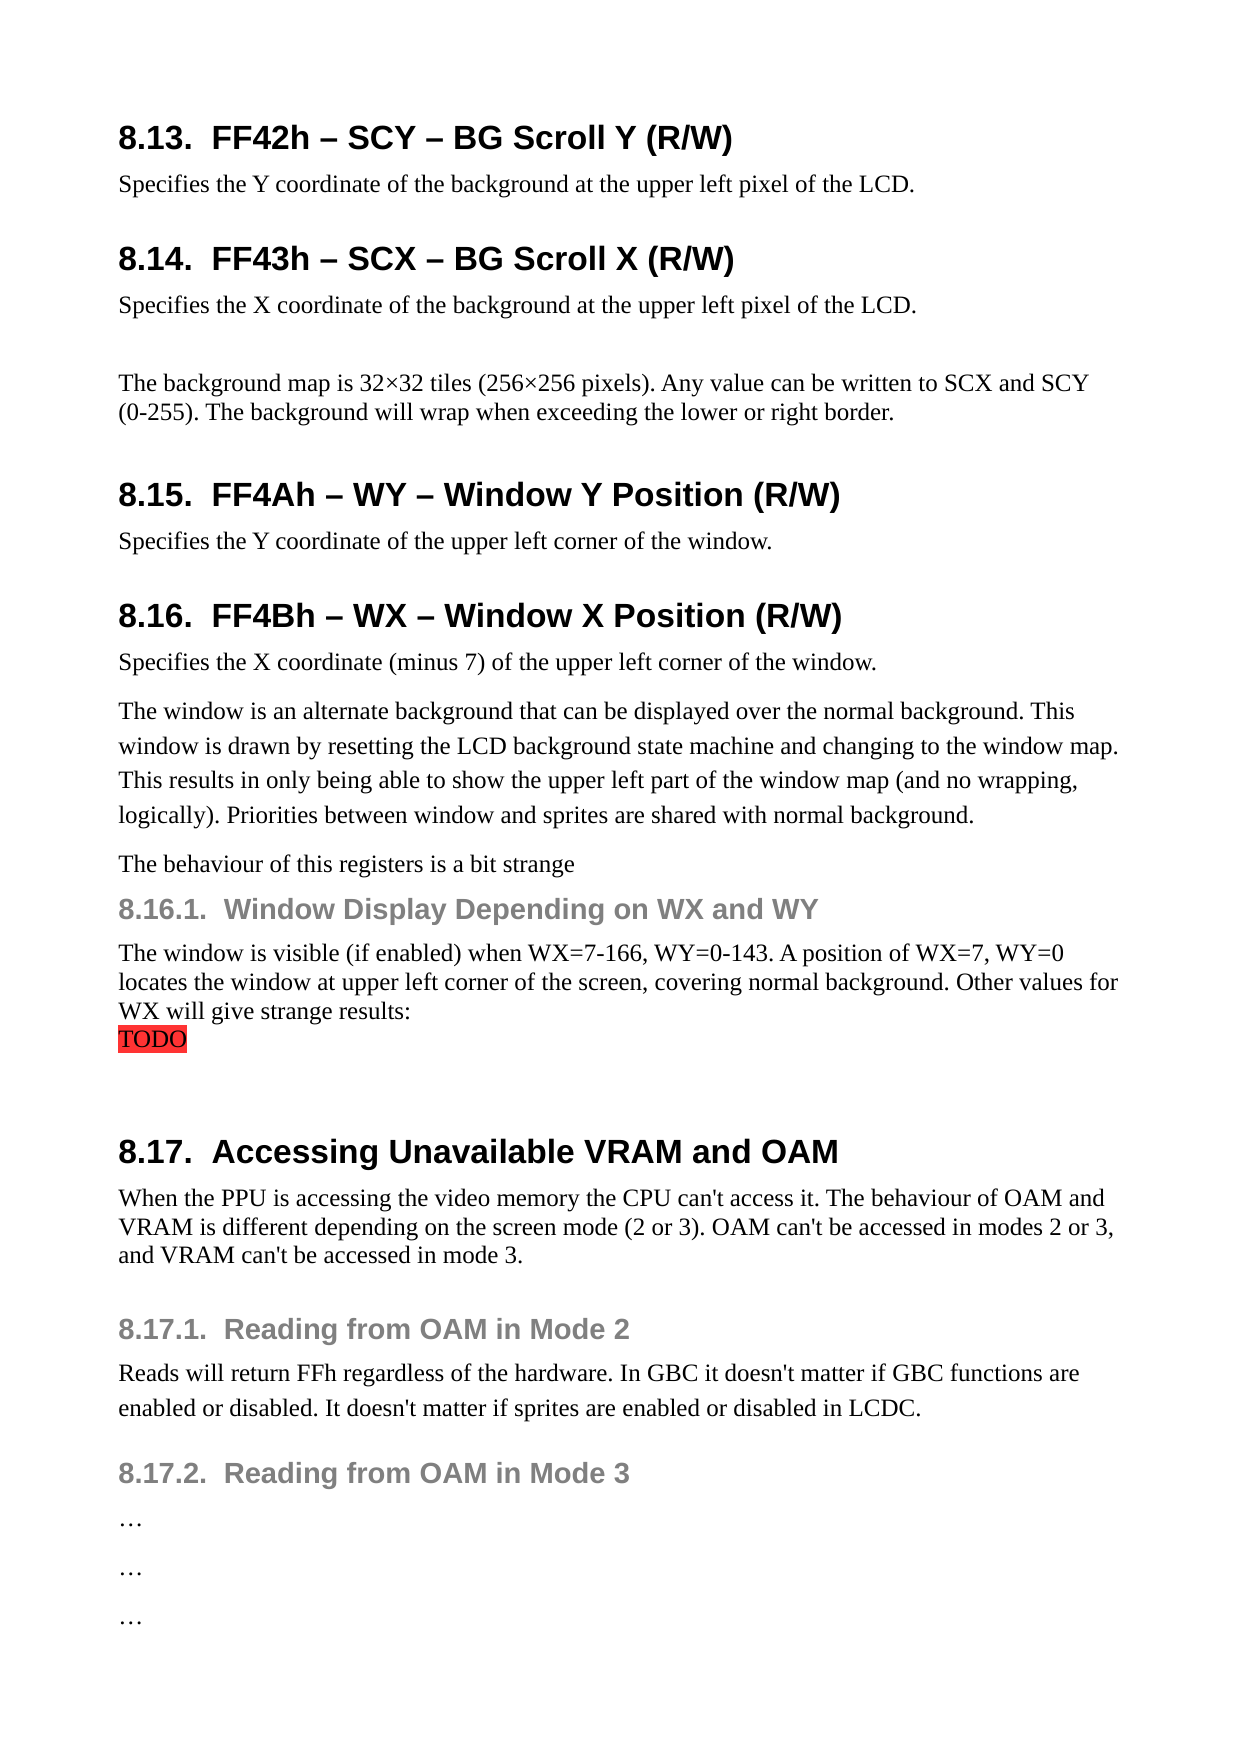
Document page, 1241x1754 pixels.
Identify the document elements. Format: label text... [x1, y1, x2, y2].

text … [118, 1552, 1122, 1580]
text … [118, 1503, 1122, 1531]
text Specifies the X coordinate (minus 7) of the upper left corner of the window. [118, 647, 1122, 676]
subtitle FF42h – SCY – BG Scroll Y (R/W) [118, 118, 1122, 157]
text Specifies the Y coordinate of the background at the upper left pixel of the LCD. [118, 169, 1122, 198]
text TODO [118, 1024, 1122, 1053]
text The behaviour of this registers is a bit strange [118, 849, 1122, 878]
text Reads will return FFh regardless of the hardware. In GBC it doesn't matter if GBC functions are enabled or disabled. It doesn't matter if sprites are enabled or disabled in LCDC. [118, 1358, 1122, 1422]
text Specifies the Y coordinate of the upper left corner of the window. [118, 526, 1122, 555]
subtitle Window Display Depending on WX and WY [118, 892, 1122, 926]
subtitle FF4Bh – WX – Window X Position (R/W) [118, 596, 1122, 635]
subtitle FF4Ah – WY – Window Y Position (R/W) [118, 475, 1122, 514]
text … [118, 1601, 1122, 1629]
subtitle Accessing Unavailable VRAM and OAM [118, 1132, 1122, 1170]
text Specifies the X coordinate of the background at the upper left pixel of the LCD. [118, 290, 1122, 319]
subtitle Reading from OAM in Mode 2 [118, 1312, 1122, 1346]
text The background map is 32×32 tiles (256×256 pixels). Any value can be written to SCX and SCY (0-255). The background will wrap when exceeding the lower or right border. [118, 368, 1122, 426]
text The window is an alternate background that can be displayed over the normal background. This window is drawn by resetting the LCD background state machine and changing to the window map. This results in only being able to show the upper left part of the window map (and no wrapping, logically). Priorities between window and sprites are shared with normal background. [118, 696, 1122, 829]
text When the PPU is accessing the video memory the CPU can't access it. The behaviour of OAM and VRAM is different depending on the screen mode (2 or 3). OAM can't be accessed in modes 2 or 3, and VRAM can't be accessed in mode 3. [118, 1183, 1122, 1269]
subtitle FF43h – SCX – BG Scroll X (R/W) [118, 239, 1122, 278]
text The window is visible (if enabled) when WX=7-166, WY=0-143. A position of WX=7, WY=0 locates the window at upper left corner of the screen, covering normal background. Other values for WX will give strange results: [118, 938, 1122, 1024]
subtitle Reading from OAM in Mode 3 [118, 1457, 1122, 1490]
